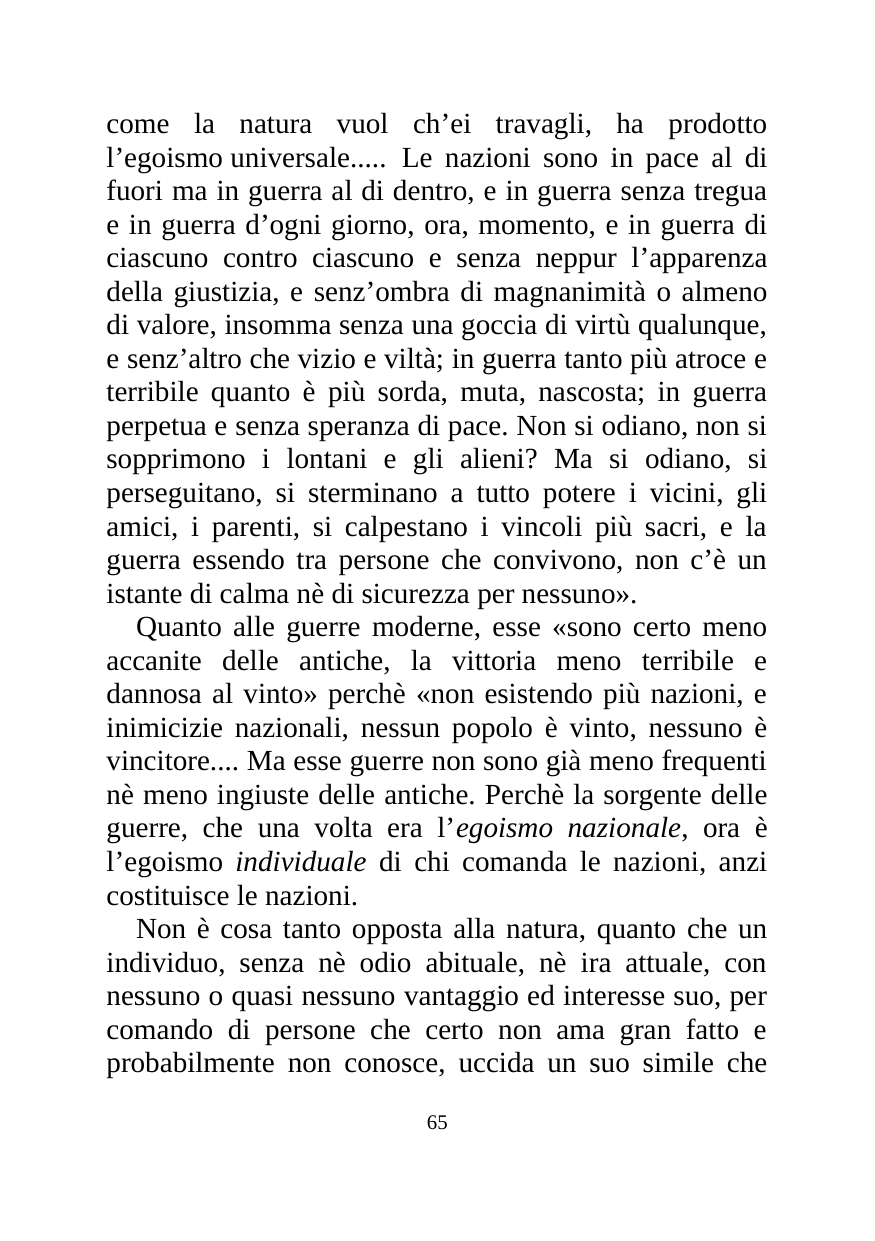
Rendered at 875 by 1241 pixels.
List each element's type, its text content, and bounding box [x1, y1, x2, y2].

text come la natura vuol ch’ei travagli, ha prodotto l’egoismo universale..... Le nazioni sono in pace al di fuori ma in guerra al di dentro, e in guerra senza tregua e in guerra d’ogni giorno, ora, momento, e in guerra di ciascuno contro ciascuno e senza neppur l’apparenza della giustizia, e senz’ombra di magnanimità o almeno di valore, insomma senza una goccia di virtù qualunque, e senz’altro che vizio e viltà; in guerra tanto più atroce e terribile quanto è più sorda, muta, nascosta; in guerra perpetua e senza speranza di pace. Non si odiano, non si sopprimono i lontani e gli alieni? Ma si odiano, si perseguitano, si sterminano a tutto potere i vicini, gli amici, i parenti, si calpestano i vincoli più sacri, e la guerra essendo tra persone che convivono, non c’è un istante di calma nè di sicurezza per nessuno». [106, 106, 768, 609]
text Non è cosa tanto opposta alla natura, quanto che un individuo, senza nè odio abituale, nè ira attuale, con nessuno o quasi nessuno vantaggio ed interesse suo, per comando di persone che certo non ama gran fatto e probabilmente non conosce, uccida un suo simile che [106, 911, 768, 1079]
text Quanto alle guerre moderne, esse «sono certo meno accanite delle antiche, la vittoria meno terribile e dannosa al vinto» perchè «non esistendo più nazioni, e inimicizie nazionali, nessun popolo è vinto, nessuno è vincitore.... Ma esse guerre non sono già meno frequenti nè meno ingiuste delle antiche. Perchè la sorgente delle guerre, che una volta era l’egoismo nazionale, ora è l’egoismo individuale di chi comanda le nazioni, anzi costituisce le nazioni. [106, 609, 768, 911]
